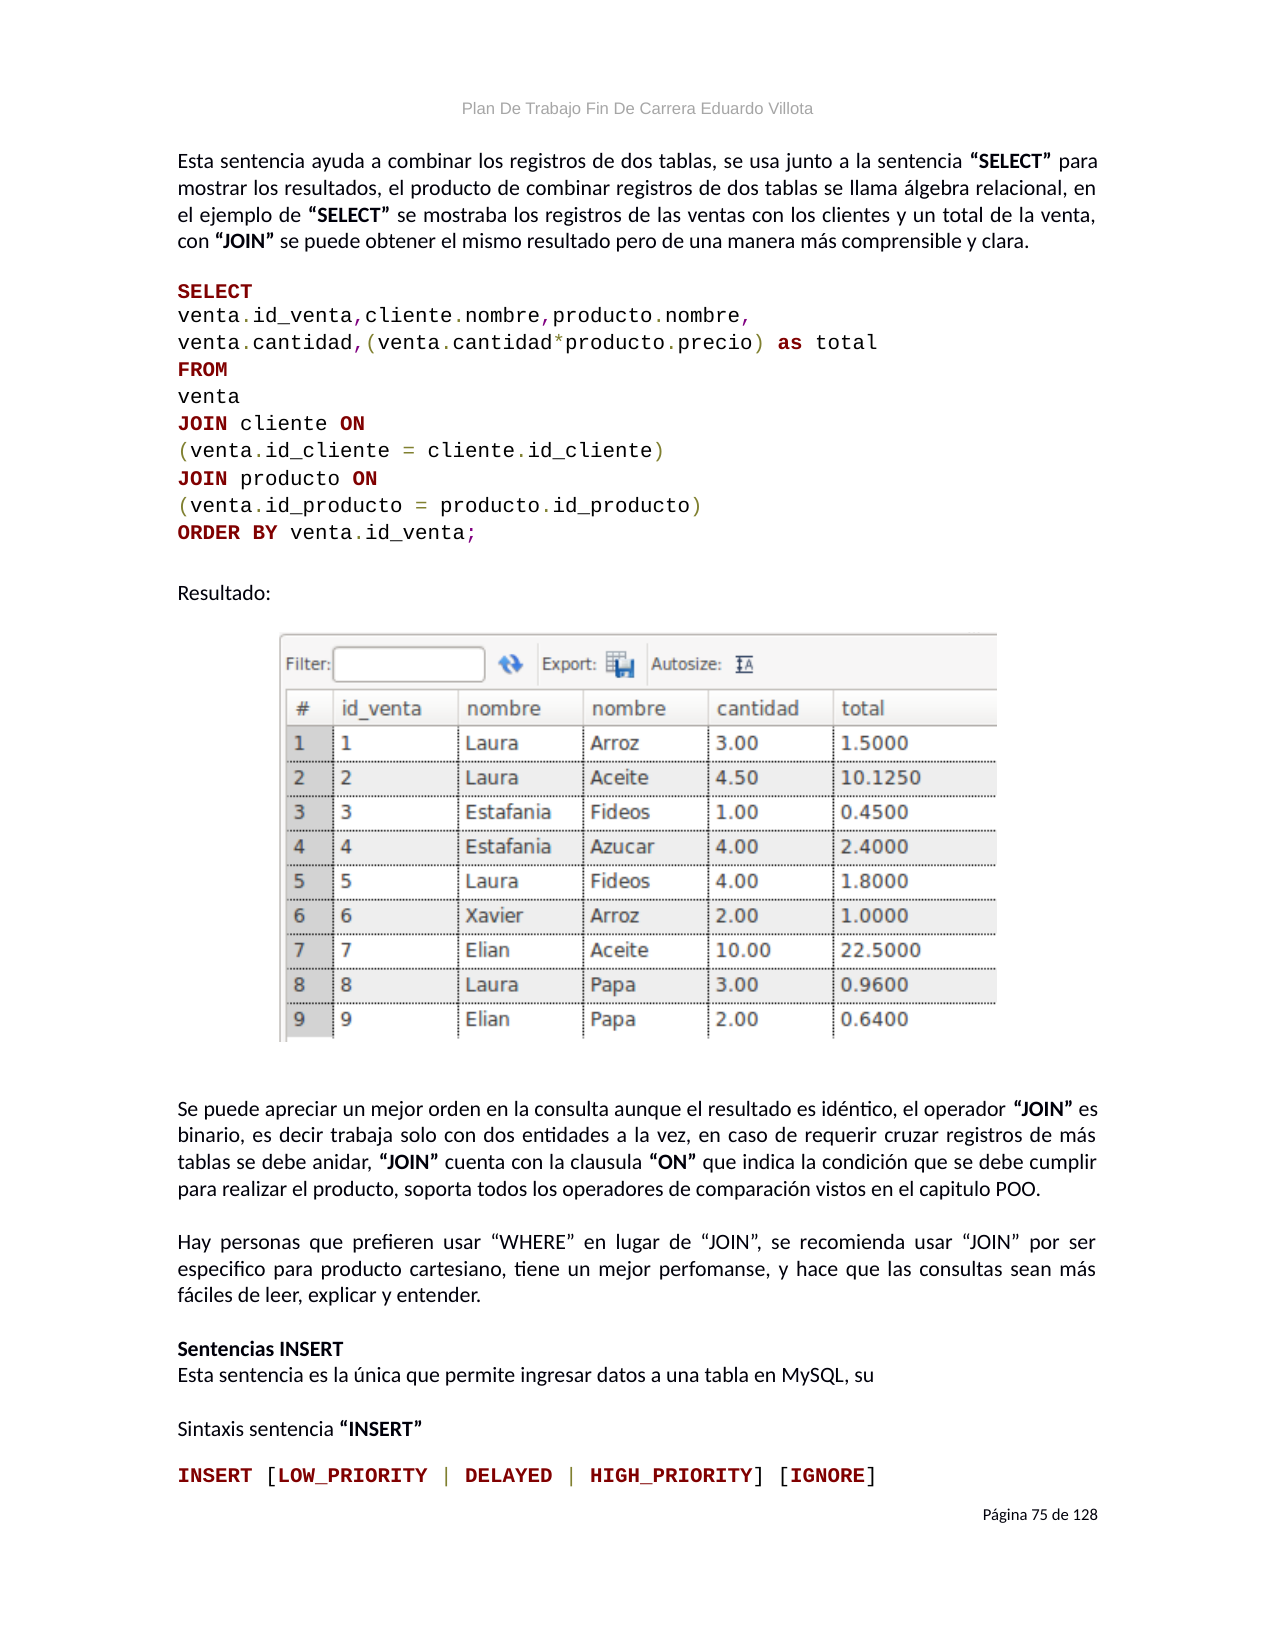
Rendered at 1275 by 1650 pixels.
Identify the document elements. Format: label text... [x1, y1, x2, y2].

text (venta.id_cliente = cliente.id_cliente) [177, 441, 1098, 464]
text venta.cantidad,(venta.cantidad*producto.precio) as total [177, 332, 1098, 355]
text SELECT [177, 281, 1098, 304]
text Resultado: [177, 579, 1098, 605]
text Esta sentencia ayuda a combinar los registros de dos tablas, se usa junto a la sentencia “SELECT” para mostrar los resultados, el producto de combinar registros de dos tablas se llama álgebra relacional, en el ejemplo de “SELECT” se mostraba los registros de las ventas con los clientes y un total de la venta, con “JOIN” se puede obtener el mismo resultado pero de una manera más comprensible y clara. [177, 148, 1098, 254]
text FROM [177, 359, 1098, 383]
text venta.id_venta,cliente.nombre,producto.nombre, [177, 304, 1098, 328]
text JOIN producto ON [177, 468, 1098, 491]
text Esta sentencia es la única que permite ingresar datos a una tabla en MySQL, su [177, 1361, 1098, 1388]
text Hay personas que prefieren usar “WHERE” en lugar de “JOIN”, se recomienda usar “JOIN” por ser especifico para producto cartesiano, tiene un mejor perfomanse, y hace que las consultas sean más fáciles de leer, explicar y entender. [177, 1228, 1098, 1308]
text venta [177, 386, 1098, 410]
picture [278, 632, 997, 1042]
text Sintaxis sentencia “INSERT” [177, 1415, 1098, 1441]
text (venta.id_producto = producto.id_producto) [177, 495, 1098, 518]
text INSERT [LOW_PRIORITY | DELAYED | HIGH_PRIORITY] [IGNORE] [177, 1465, 1098, 1489]
text Se puede apreciar un mejor orden en la consulta aunque el resultado es idéntico, el operador “JOIN” es binario, es decir trabaja solo con dos entidades a la vez, en caso de requerir cruzar registros de más tablas se debe anidar, “JOIN” cuenta con la clausula “ON” que indica la condición que se debe cumplir para realizar el producto, soporta todos los operadores de comparación vistos en el capitulo POO. [177, 1095, 1098, 1201]
text ORDER BY venta.id_venta; [177, 522, 1098, 546]
text Sentencias INSERT [177, 1335, 1098, 1361]
text JOIN cliente ON [177, 413, 1098, 437]
